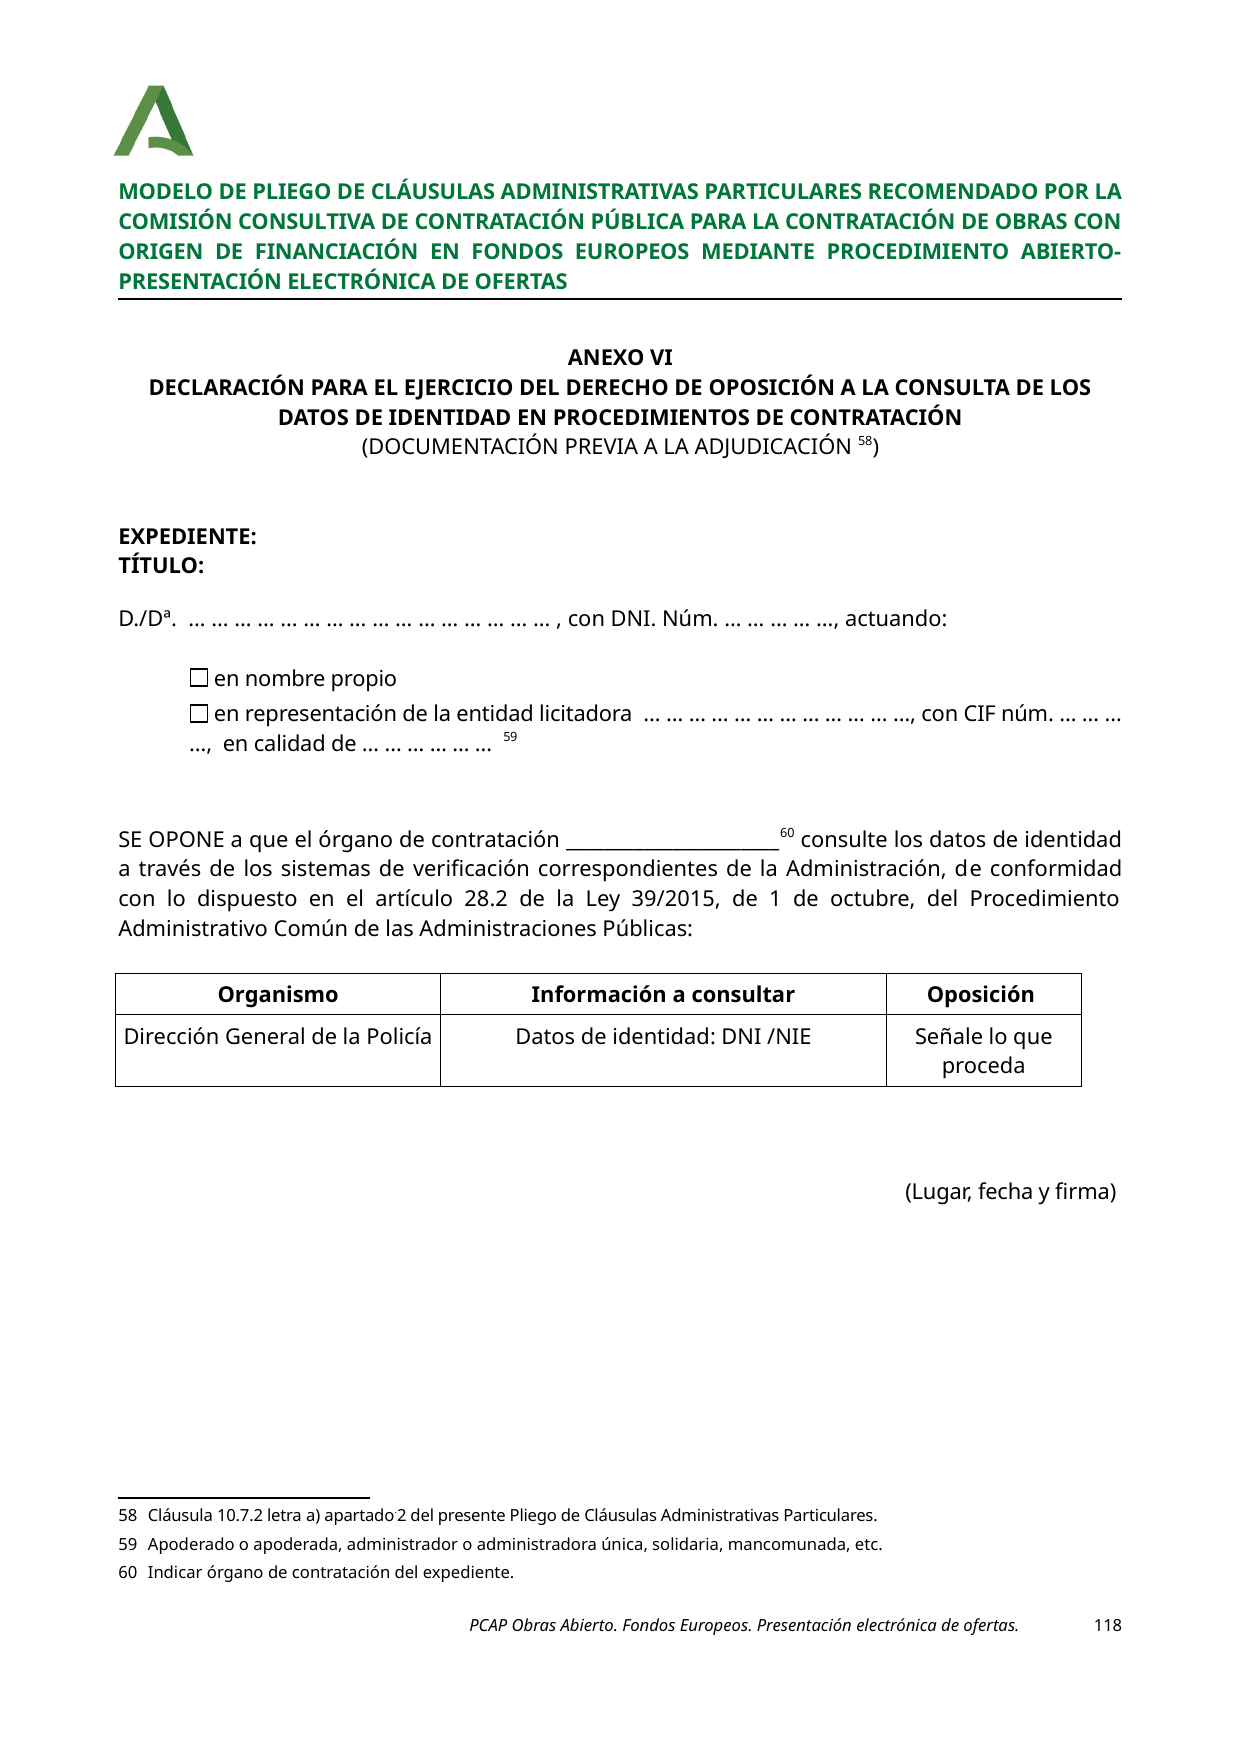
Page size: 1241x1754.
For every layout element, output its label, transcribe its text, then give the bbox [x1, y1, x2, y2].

table_cell Datos de identidad: DNI /NIE [441, 1015, 886, 1086]
table_cell Señale lo que proceda [887, 1015, 1081, 1086]
text EXPEDIENTE: [118, 521, 1122, 551]
text DECLARACIÓN PARA EL EJERCICIO DEL DERECHO DE OPOSICIÓN A LA CONSULTA DE LOS DATOS DE IDENTIDAD EN PROCEDIMIENTOS DE CONTRATACIÓN [118, 372, 1122, 431]
text D./Dª. … … … … … … … … … … … … … … … … , con DNI. Núm. … … … … …, actuando: [118, 603, 1122, 633]
text Apoderado o apoderada, administrador o administradora única, solidaria, mancomunada, etc. [118, 1532, 1122, 1555]
table_header Información a consultar [441, 974, 886, 1014]
table_header Oposición [887, 974, 1081, 1014]
text MODELO DE PLIEGO DE CLÁUSULAS ADMINISTRATIVAS PARTICULARES RECOMENDADO POR LA COMISIÓN CONSULTIVA DE CONTRATACIÓN PÚBLICA PARA LA CONTRATACIÓN DE OBRAS CON ORIGEN DE FINANCIACIÓN EN FONDOS EUROPEOS MEDIANTE PROCEDIMIENTO ABIERTO- PRESENTACIÓN ELECTRÓNICA DE OFERTAS [118, 176, 1122, 298]
text TÍTULO: [118, 551, 1122, 580]
text (Lugar, fecha y firma) [118, 1176, 1122, 1206]
text (DOCUMENTACIÓN PREVIA A LA ADJUDICACIÓN ) [118, 431, 1122, 461]
text en representación de la entidad licitadora … … … … … … … … … … … …, con CIF núm. … … … …, en calidad de … … … … … … [189, 698, 1122, 758]
table_cell Dirección General de la Policía [116, 1015, 440, 1086]
table_header Organismo [116, 974, 440, 1014]
text SE OPONE a que el órgano de contratación ______________________ consulte los datos de identidad a través de los sistemas de verificación correspondientes de la Administración, de conformidad con lo dispuesto en el artículo 28.2 de la Ley 39/2015, de 1 de octubre, del Procedimiento Administrativo Común de las Administraciones Públicas: [118, 824, 1122, 943]
text Cláusula 10.7.2 letra a) apartado.2 del presente Pliego de Cláusulas Administrativas Particulares. [118, 1504, 1122, 1526]
text ANEXO VI [118, 342, 1122, 372]
text Indicar órgano de contratación del expediente. [118, 1561, 1122, 1584]
picture [109, 81, 198, 160]
text en nombre propio [189, 663, 1122, 692]
